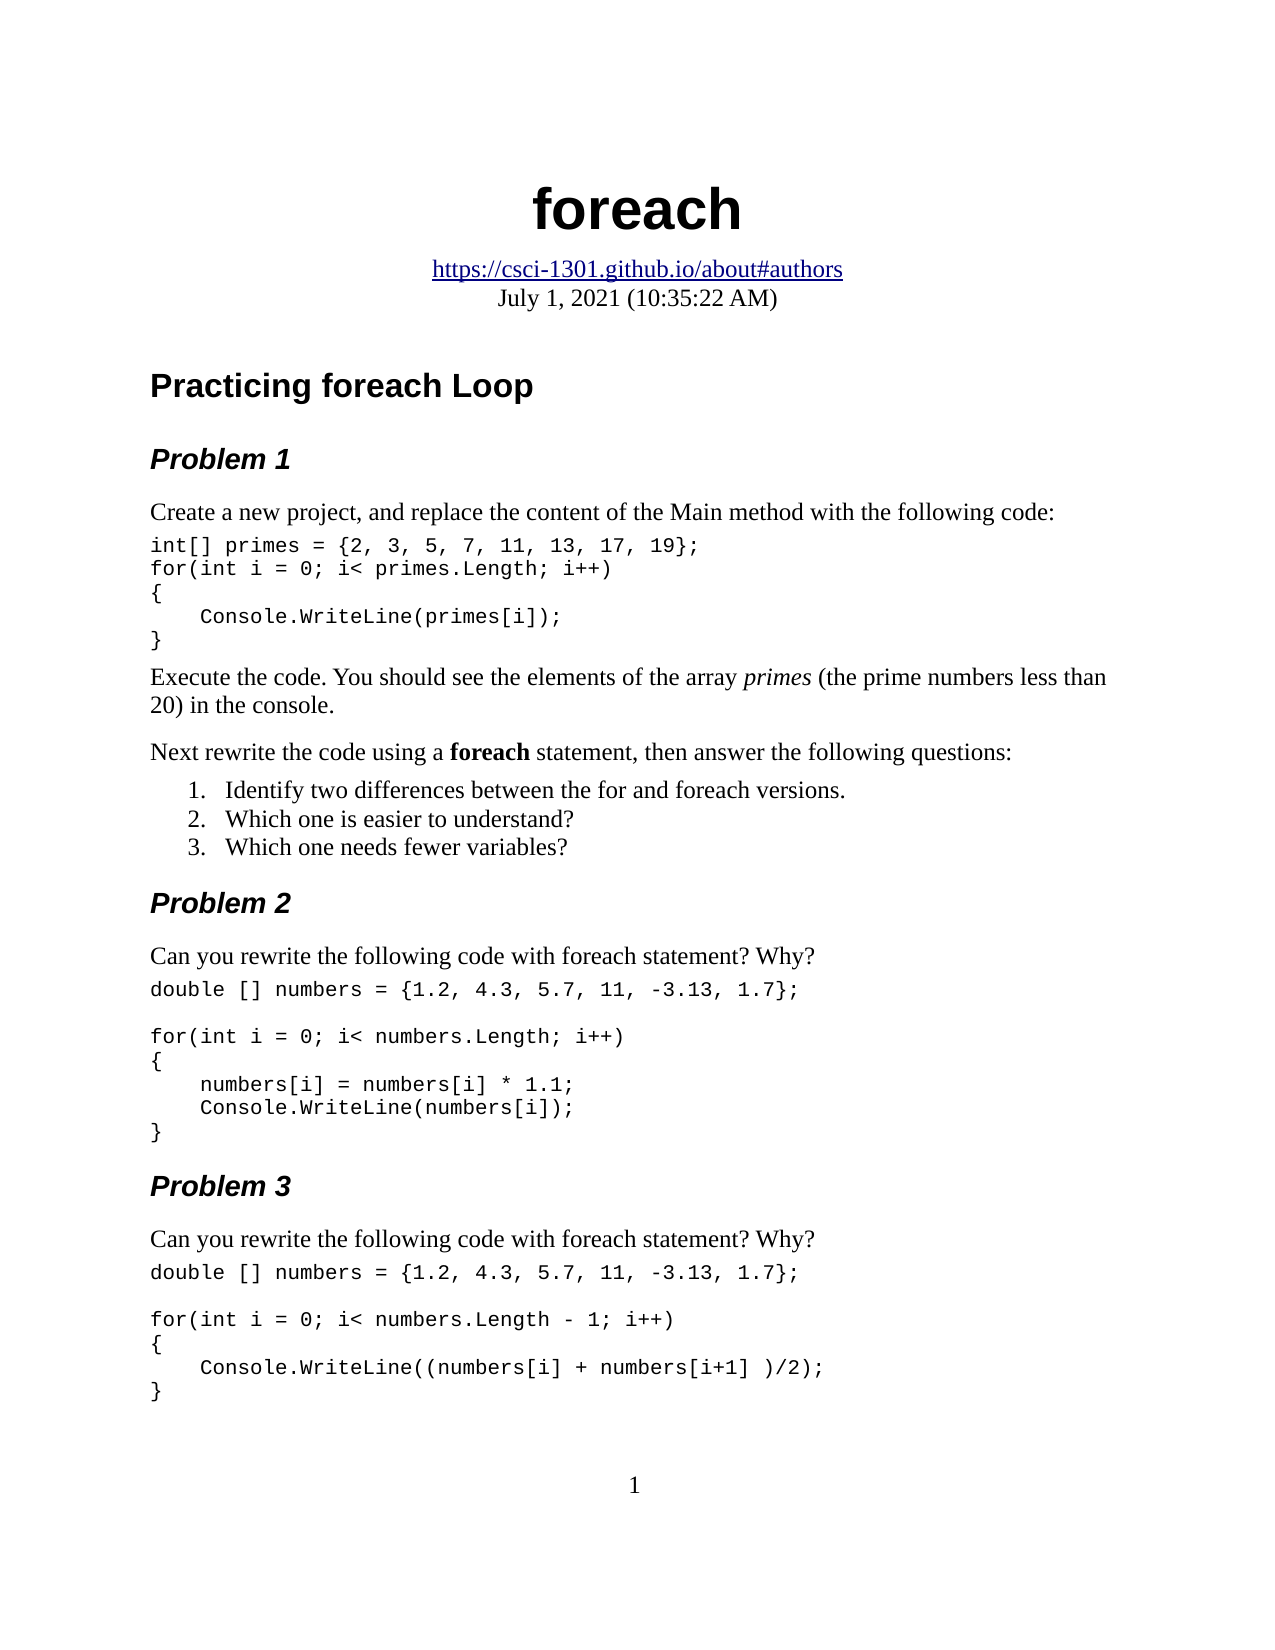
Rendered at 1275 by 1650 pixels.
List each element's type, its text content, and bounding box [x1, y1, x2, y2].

text { [150, 1333, 1125, 1357]
list Which one needs fewer variables? [187, 832, 1125, 861]
text Next rewrite the code using a foreach statement, then answer the following questions: [150, 737, 1125, 766]
subtitle Problem 2 [150, 886, 1125, 920]
text { [150, 582, 1125, 606]
text Console.WriteLine((numbers[i] + numbers[i+1] )/2); [150, 1357, 1125, 1380]
text Console.WriteLine(primes[i]); [150, 606, 1125, 629]
text double [] numbers = {1.2, 4.3, 5.7, 11, -3.13, 1.7}; [150, 1262, 1125, 1286]
subtitle Problem 1 [150, 442, 1125, 476]
subtitle Problem 3 [150, 1169, 1125, 1203]
text numbers[i] = numbers[i] * 1.1; [150, 1073, 1125, 1097]
text { [150, 1050, 1125, 1073]
text } [150, 629, 1125, 653]
list Which one is easier to understand? [187, 804, 1125, 832]
text } [150, 1121, 1125, 1144]
text double [] numbers = {1.2, 4.3, 5.7, 11, -3.13, 1.7}; [150, 979, 1125, 1003]
text Execute the code. You should see the elements of the array primes (the prime numbers less than 20) in the console. [150, 662, 1125, 719]
text https://csci-1301.github.io/about#authors [150, 254, 1125, 283]
text } [150, 1380, 1125, 1404]
text for(int i = 0; i< numbers.Length; i++) [150, 1026, 1125, 1050]
text for(int i = 0; i< numbers.Length - 1; i++) [150, 1309, 1125, 1333]
list Identify two differences between the for and foreach versions. [187, 775, 1125, 804]
text Create a new project, and replace the content of the Main method with the following code: [150, 497, 1125, 526]
text Can you rewrite the following code with foreach statement? Why? [150, 1224, 1125, 1253]
text for(int i = 0; i< primes.Length; i++) [150, 558, 1125, 582]
title foreach [150, 175, 1125, 242]
subtitle Practicing foreach Loop [150, 366, 1125, 404]
text Console.WriteLine(numbers[i]); [150, 1097, 1125, 1121]
text Can you rewrite the following code with foreach statement? Why? [150, 941, 1125, 970]
text July 1, 2021 (10:35:22 AM) [150, 283, 1125, 312]
text int[] primes = {2, 3, 5, 7, 11, 13, 17, 19}; [150, 535, 1125, 558]
